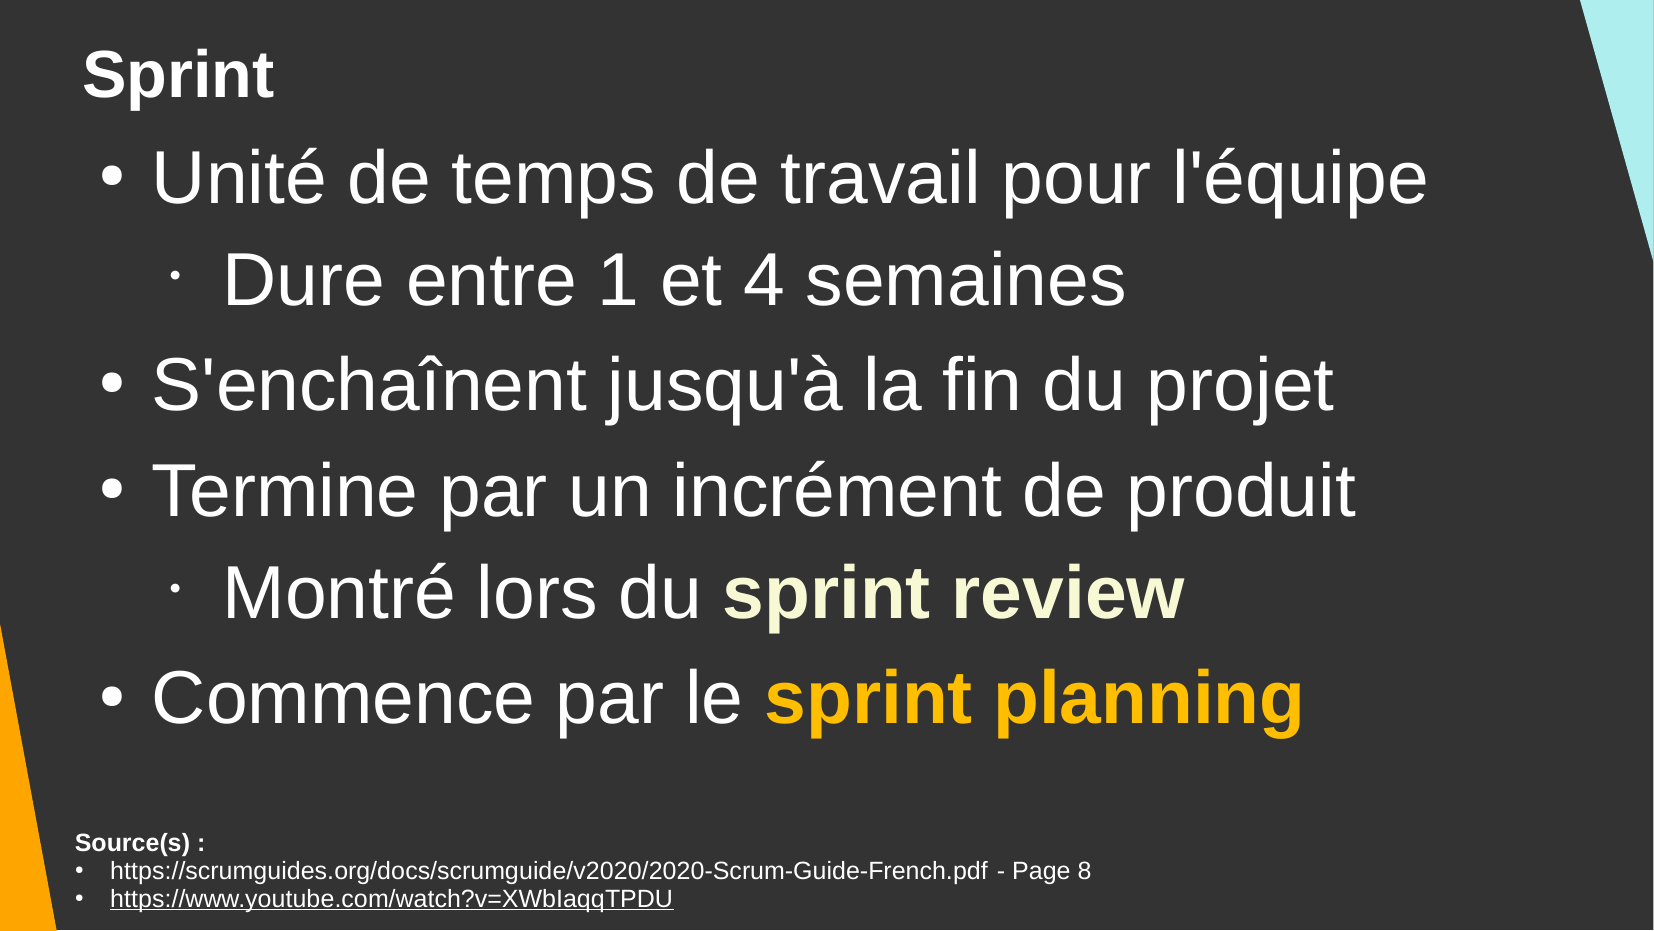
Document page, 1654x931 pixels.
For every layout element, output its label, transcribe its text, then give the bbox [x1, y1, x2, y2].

title Sprint [82, 37, 1571, 122]
text_box [0, 623, 57, 931]
list Unité de temps de travail pour l'équipe Dure entre 1 et 4 semaines S'enchaînent jusqu'à la fin du projet Termine par un incrément de produit Montré lors du sprint review Commence par le sprint planning [80, 135, 1620, 777]
text_box [1579, 0, 1654, 265]
text_box Source(s) : https://scrumguides.org/docs/scrumguide/v2020/2020-Scrum-Guide-French.pdf - Page 8 https://www.youtube.com/watch?v=XWbIaqqTPDU [60, 821, 1546, 921]
